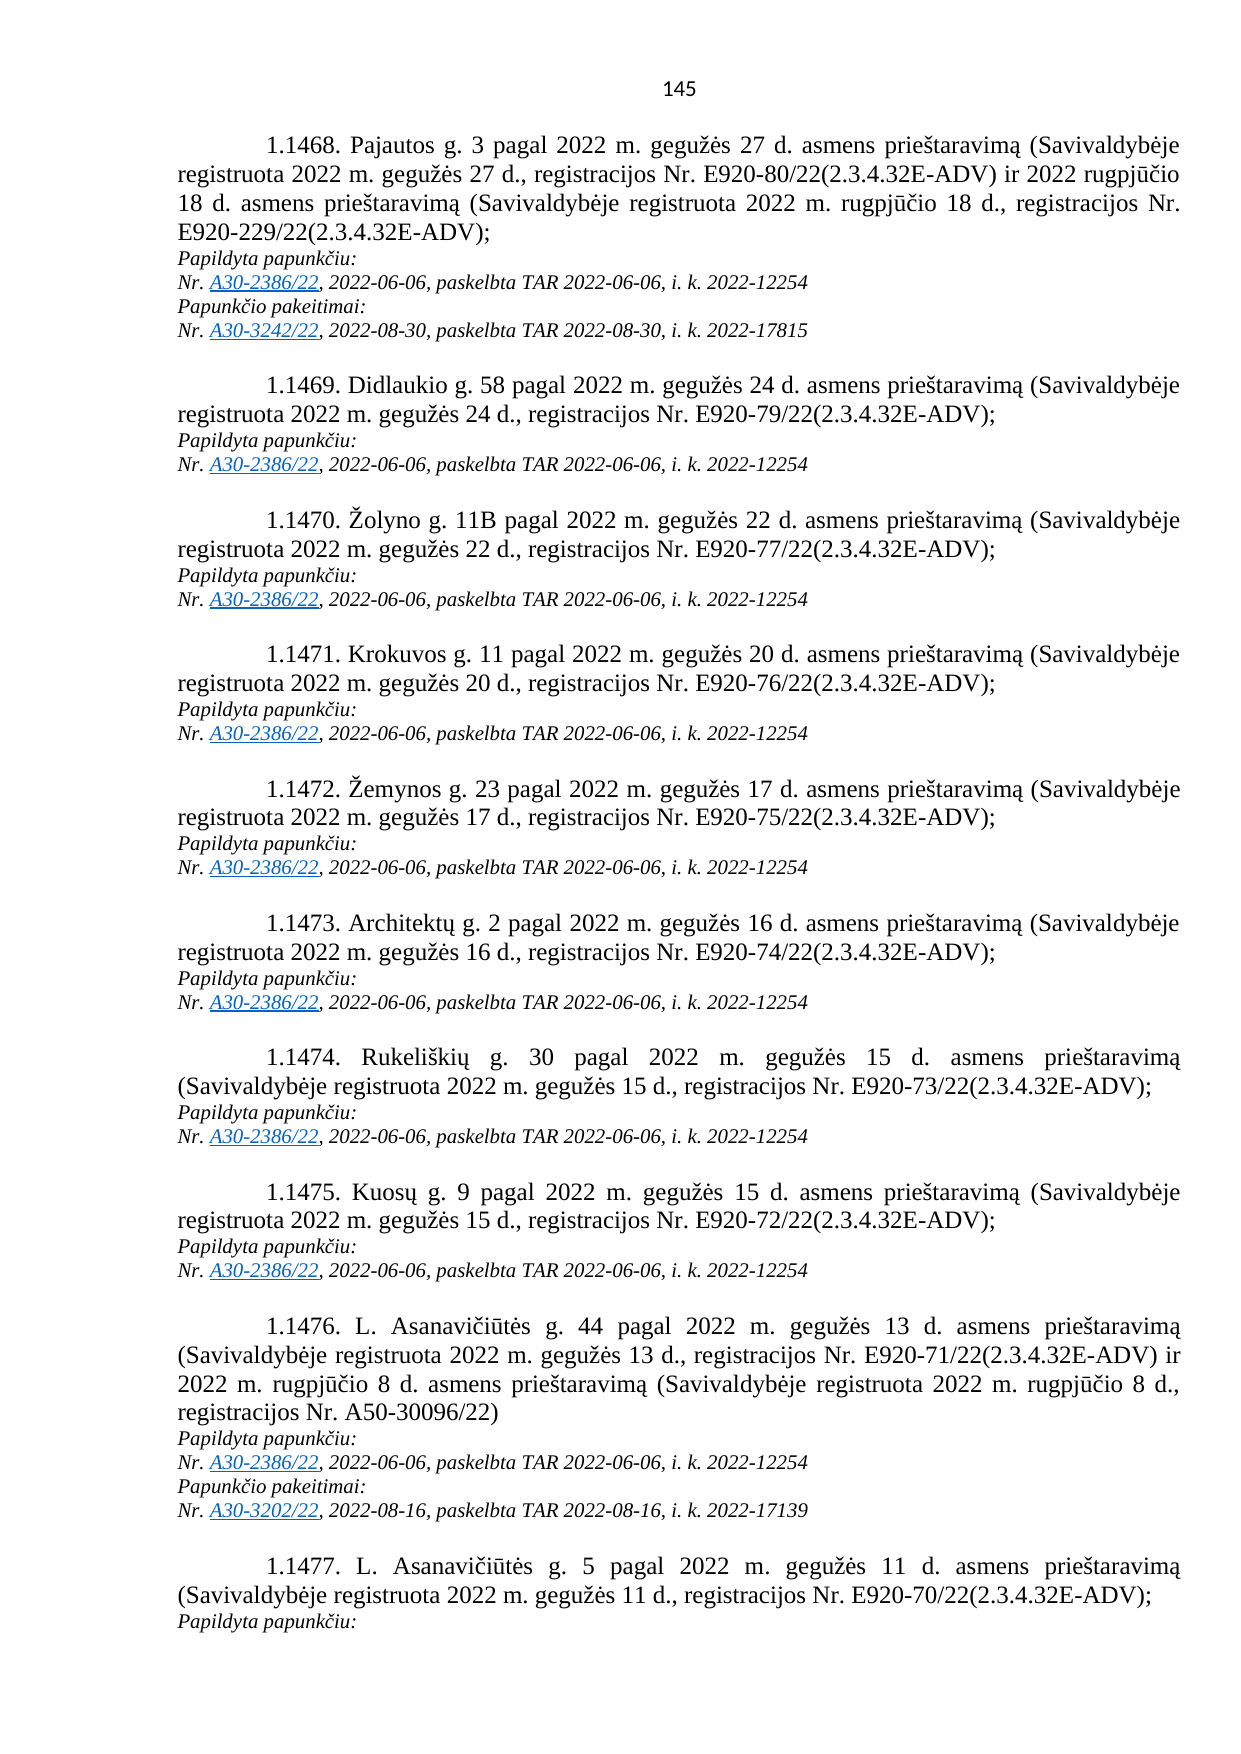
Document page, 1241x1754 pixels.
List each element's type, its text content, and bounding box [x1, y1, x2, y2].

text Papildyta papunkčiu: [177, 966, 1181, 990]
text Nr. A30-3242/22, 2022-08-30, paskelbta TAR 2022-08-30, i. k. 2022-17815 [177, 318, 1181, 342]
text 1.1473. Architektų g. 2 pagal 2022 m. gegužės 16 d. asmens prieštaravimą (Savivaldybėje registruota 2022 m. gegužės 16 d., registracijos Nr. E920-74/22(2.3.4.32E-ADV); [177, 908, 1181, 966]
text Papildyta papunkčiu: [177, 1100, 1181, 1124]
text Papildyta papunkčiu: [177, 1234, 1181, 1258]
text 1.1472. Žemynos g. 23 pagal 2022 m. gegužės 17 d. asmens prieštaravimą (Savivaldybėje registruota 2022 m. gegužės 17 d., registracijos Nr. E920-75/22(2.3.4.32E-ADV); [177, 774, 1181, 831]
text 1.1477. L. Asanavičiūtės g. 5 pagal 2022 m. gegužės 11 d. asmens prieštaravimą (Savivaldybėje registruota 2022 m. gegužės 11 d., registracijos Nr. E920-70/22(2.3.4.32E-ADV); [177, 1551, 1181, 1609]
text Papildyta papunkčiu: [177, 562, 1181, 587]
text Papildyta papunkčiu: [177, 831, 1181, 855]
text Nr. A30-2386/22, 2022-06-06, paskelbta TAR 2022-06-06, i. k. 2022-12254 [177, 270, 1181, 294]
text Nr. A30-2386/22, 2022-06-06, paskelbta TAR 2022-06-06, i. k. 2022-12254 [177, 990, 1181, 1014]
text Papildyta papunkčiu: [177, 428, 1181, 452]
text 1.1476. L. Asanavičiūtės g. 44 pagal 2022 m. gegužės 13 d. asmens prieštaravimą (Savivaldybėje registruota 2022 m. gegužės 13 d., registracijos Nr. E920-71/22(2.3.4.32E-ADV) ir 2022 m. rugpjūčio 8 d. asmens prieštaravimą (Savivaldybėje registruota 2022 m. rugpjūčio 8 d., registracijos Nr. A50-30096/22) [177, 1311, 1181, 1426]
text Papunkčio pakeitimai: [177, 1474, 1181, 1498]
text 1.1475. Kuosų g. 9 pagal 2022 m. gegužės 15 d. asmens prieštaravimą (Savivaldybėje registruota 2022 m. gegužės 15 d., registracijos Nr. E920-72/22(2.3.4.32E-ADV); [177, 1177, 1181, 1234]
text 1.1471. Krokuvos g. 11 pagal 2022 m. gegužės 20 d. asmens prieštaravimą (Savivaldybėje registruota 2022 m. gegužės 20 d., registracijos Nr. E920-76/22(2.3.4.32E-ADV); [177, 639, 1181, 697]
text Papunkčio pakeitimai: [177, 294, 1181, 318]
text Nr. A30-2386/22, 2022-06-06, paskelbta TAR 2022-06-06, i. k. 2022-12254 [177, 855, 1181, 879]
text Papildyta papunkčiu: [177, 1609, 1181, 1633]
text 1.1469. Didlaukio g. 58 pagal 2022 m. gegužės 24 d. asmens prieštaravimą (Savivaldybėje registruota 2022 m. gegužės 24 d., registracijos Nr. E920-79/22(2.3.4.32E-ADV); [177, 371, 1181, 428]
text Papildyta papunkčiu: [177, 246, 1181, 270]
text Nr. A30-2386/22, 2022-06-06, paskelbta TAR 2022-06-06, i. k. 2022-12254 [177, 1124, 1181, 1148]
text Nr. A30-2386/22, 2022-06-06, paskelbta TAR 2022-06-06, i. k. 2022-12254 [177, 1450, 1181, 1474]
text 1.1474. Rukeliškių g. 30 pagal 2022 m. gegužės 15 d. asmens prieštaravimą (Savivaldybėje registruota 2022 m. gegužės 15 d., registracijos Nr. E920-73/22(2.3.4.32E-ADV); [177, 1042, 1181, 1100]
text Nr. A30-2386/22, 2022-06-06, paskelbta TAR 2022-06-06, i. k. 2022-12254 [177, 452, 1181, 476]
text Nr. A30-2386/22, 2022-06-06, paskelbta TAR 2022-06-06, i. k. 2022-12254 [177, 587, 1181, 611]
text Nr. A30-2386/22, 2022-06-06, paskelbta TAR 2022-06-06, i. k. 2022-12254 [177, 721, 1181, 745]
text Papildyta papunkčiu: [177, 697, 1181, 721]
text 1.1468. Pajautos g. 3 pagal 2022 m. gegužės 27 d. asmens prieštaravimą (Savivaldybėje registruota 2022 m. gegužės 27 d., registracijos Nr. E920-80/22(2.3.4.32E-ADV) ir 2022 rugpjūčio 18 d. asmens prieštaravimą (Savivaldybėje registruota 2022 m. rugpjūčio 18 d., registracijos Nr. E920-229/22(2.3.4.32E-ADV); [177, 131, 1181, 246]
text Nr. A30-2386/22, 2022-06-06, paskelbta TAR 2022-06-06, i. k. 2022-12254 [177, 1258, 1181, 1282]
text 1.1470. Žolyno g. 11B pagal 2022 m. gegužės 22 d. asmens prieštaravimą (Savivaldybėje registruota 2022 m. gegužės 22 d., registracijos Nr. E920-77/22(2.3.4.32E-ADV); [177, 505, 1181, 562]
text Papildyta papunkčiu: [177, 1426, 1181, 1450]
text Nr. A30-3202/22, 2022-08-16, paskelbta TAR 2022-08-16, i. k. 2022-17139 [177, 1498, 1181, 1522]
